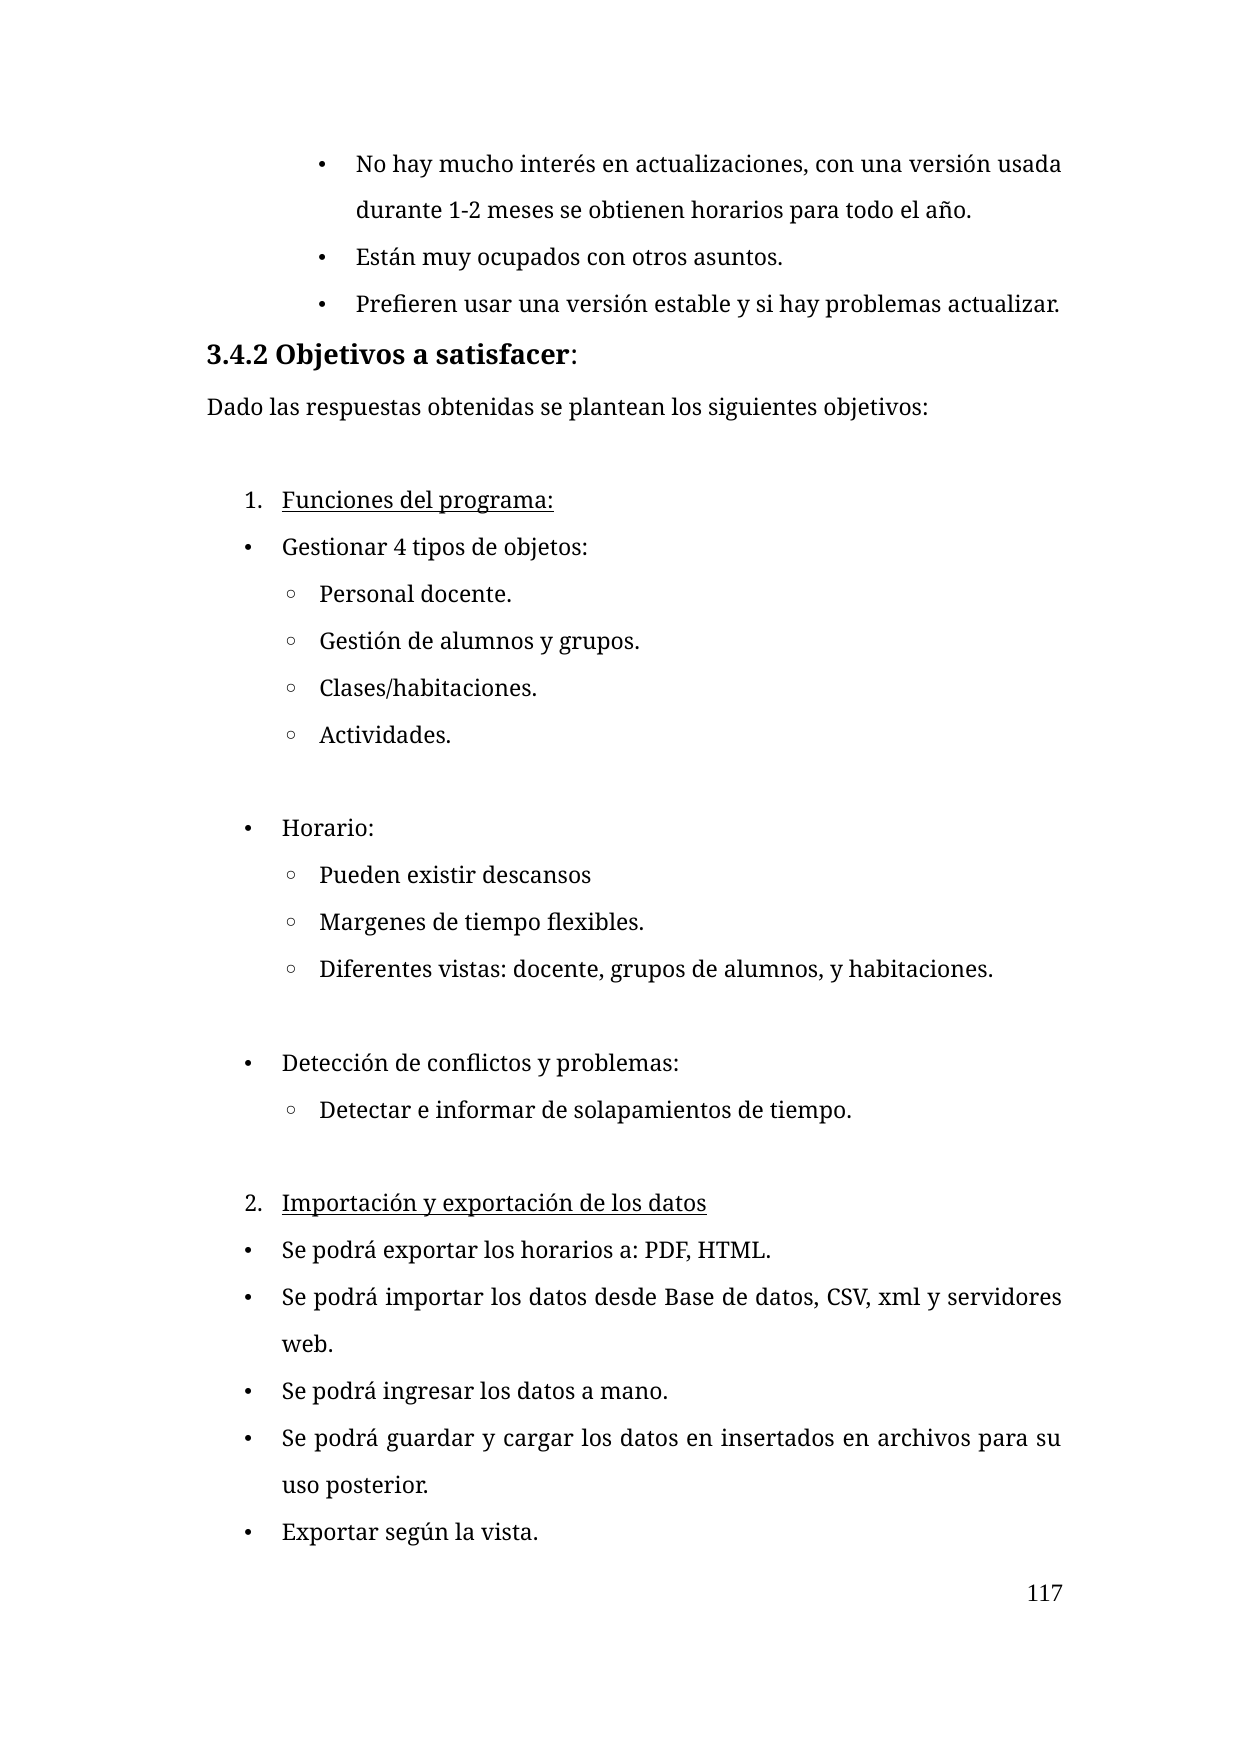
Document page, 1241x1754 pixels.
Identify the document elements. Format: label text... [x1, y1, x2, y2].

list Margenes de tiempo flexibles. [282, 906, 1063, 937]
list Exportar según la vista. [244, 1515, 1063, 1547]
list Horario: [244, 812, 1063, 843]
list Detección de conflictos y problemas: [244, 1047, 1063, 1078]
text 3.4.2 Objetivos a satisfacer: [207, 335, 1063, 372]
list Se podrá guardar y cargar los datos en insertados en archivos para su uso posterior. [244, 1422, 1063, 1500]
list Personal docente. [282, 578, 1063, 609]
list Se podrá ingresar los datos a mano. [244, 1375, 1063, 1406]
list Se podrá importar los datos desde Base de datos, CSV, xml y servidores web. [244, 1281, 1063, 1359]
list Prefieren usar una versión estable y si hay problemas actualizar. [318, 288, 1063, 319]
list Diferentes vistas: docente, grupos de alumnos, y habitaciones. [282, 953, 1063, 984]
list Pueden existir descansos [282, 859, 1063, 890]
list Clases/habitaciones. [282, 672, 1063, 703]
text Dado las respuestas obtenidas se plantean los siguientes objetivos: [207, 390, 1063, 422]
list Se podrá exportar los horarios a: PDF, HTML. [244, 1234, 1063, 1265]
list Gestionar 4 tipos de objetos: [244, 531, 1063, 562]
list Importación y exportación de los datos [244, 1187, 1063, 1218]
list Detectar e informar de solapamientos de tiempo. [282, 1093, 1063, 1125]
list Están muy ocupados con otros asuntos. [318, 241, 1063, 273]
list Gestión de alumnos y grupos. [282, 625, 1063, 656]
list Funciones del programa: [244, 484, 1063, 515]
list Actividades. [282, 718, 1063, 750]
list No hay mucho interés en actualizaciones, con una versión usada durante 1-2 meses se obtienen horarios para todo el año. [318, 148, 1063, 226]
